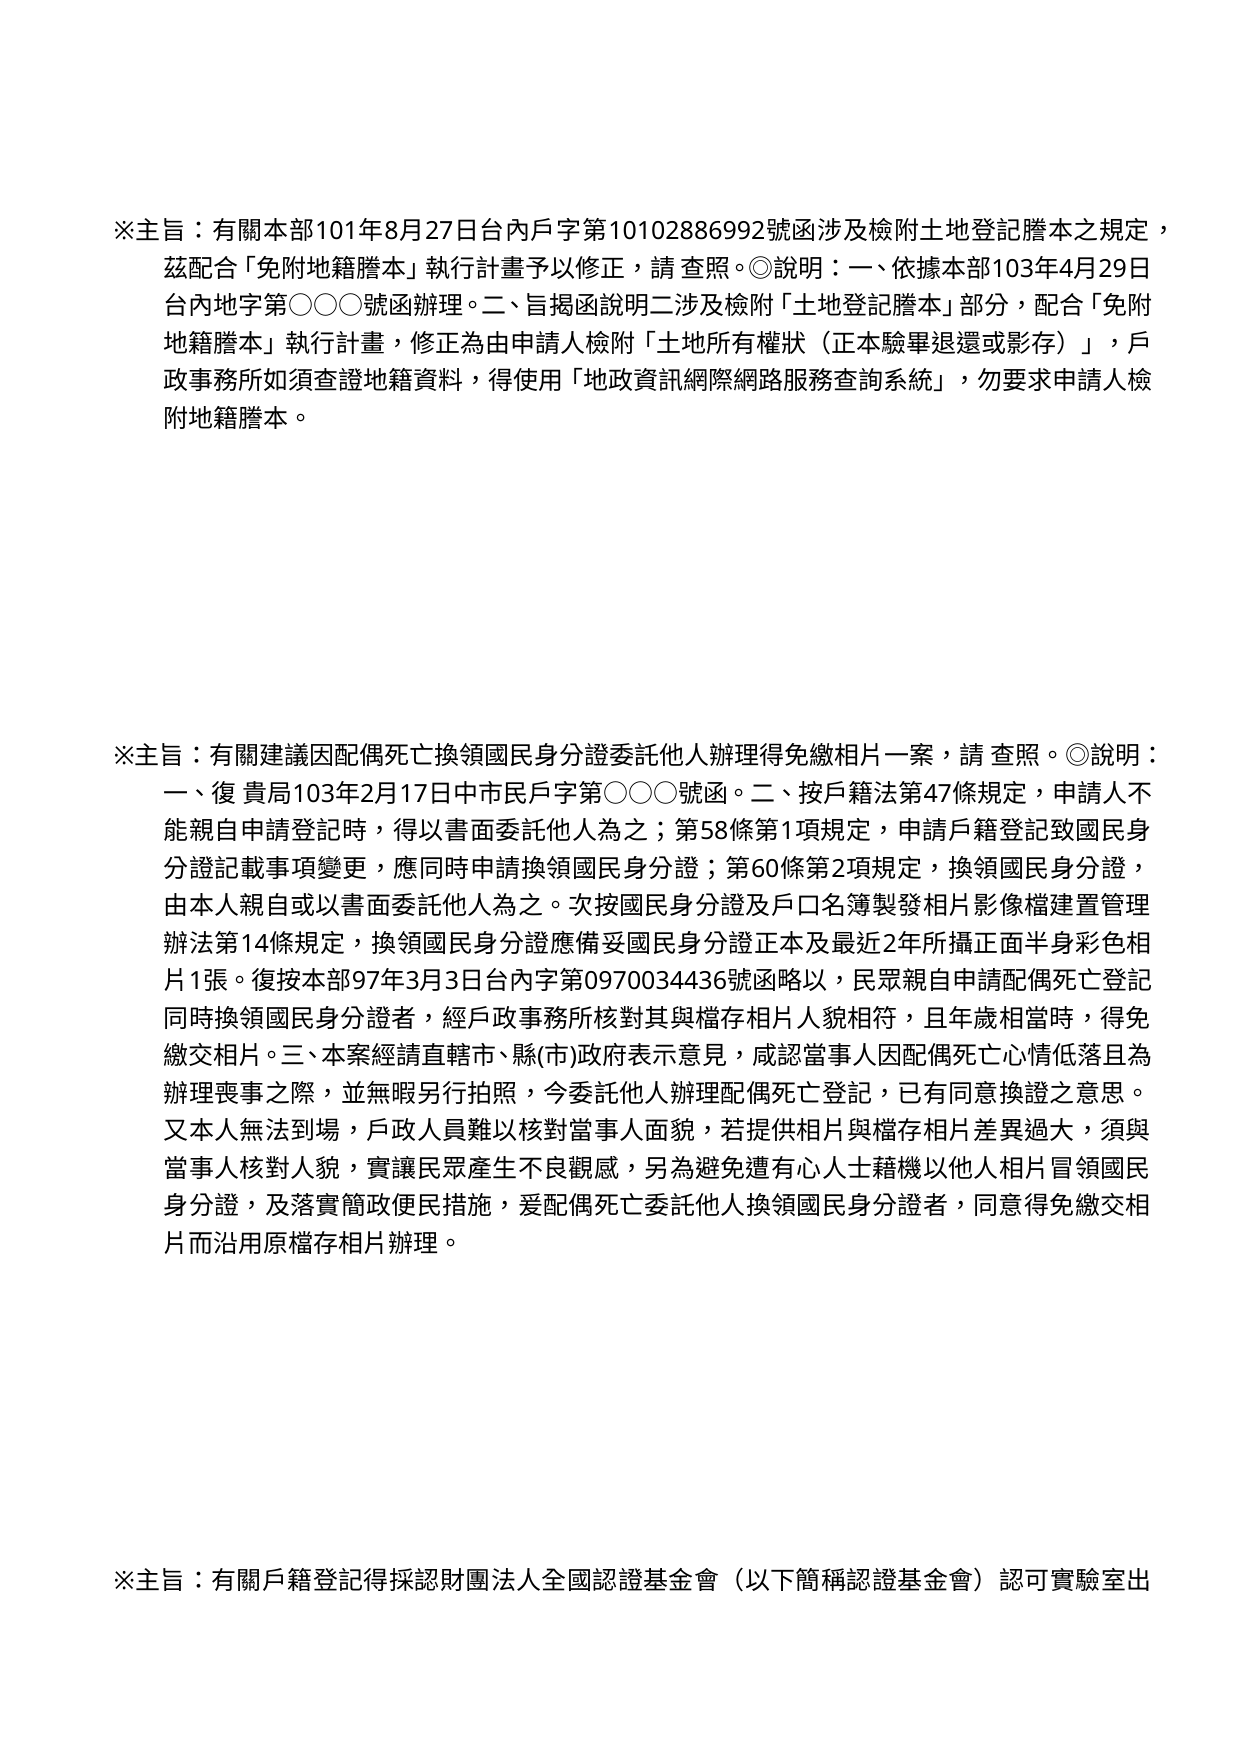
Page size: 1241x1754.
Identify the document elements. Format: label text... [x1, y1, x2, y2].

text ※主旨：有關本部101年8月27日台內戶字第10102886992號函涉及檢附土地登記謄本之規定，茲配合「免附地籍謄本」執行計畫予以修正，請 查照。◎說明：一、依據本部103年4月29日台內地字第○○○號函辦理。二、旨揭函說明二涉及檢附「土地登記謄本」部分，配合「免附地籍謄本」執行計畫，修正為由申請人檢附「土地所有權狀（正本驗畢退還或影存）」，戶政事務所如須查證地籍資料，得使用「地政資訊網際網路服務查詢系統」，勿要求申請人檢附地籍謄本。 [114, 210, 1152, 435]
text 一、復 貴局103年2月17日中市民戶字第○○○號函。二、按戶籍法第47條規定，申請人不能親自申請登記時，得以書面委託他人為之；第58條第1項規定，申請戶籍登記致國民身分證記載事項變更，應同時申請換領國民身分證；第60條第2項規定，換領國民身分證，由本人親自或以書面委託他人為之。次按國民身分證及戶口名簿製發相片影像檔建置管理辦法第14條規定，換領國民身分證應備妥國民身分證正本及最近2年所攝正面半身彩色相片1張。復按本部97年3月3日台內字第0970034436號函略以，民眾親自申請配偶死亡登記同時換領國民身分證者，經戶政事務所核對其與檔存相片人貌相符，且年歲相當時，得免繳交相片。三、本案經請直轄市、縣(市)政府表示意見，咸認當事人因配偶死亡心情低落且為辦理喪事之際，並無暇另行拍照，今委託他人辦理配偶死亡登記，已有同意換證之意思。又本人無法到場，戶政人員難以核對當事人面貌，若提供相片與檔存相片差異過大，須與當事人核對人貌，實讓民眾產生不良觀感，另為避免遭有心人士藉機以他人相片冒領國民身分證，及落實簡政便民措施，爰配偶死亡委託他人換領國民身分證者，同意得免繳交相片而沿用原檔存相片辦理。 [164, 772, 1152, 1260]
text ※主旨：有關建議因配偶死亡換領國民身分證委託他人辦理得免繳相片一案，請 查照。◎說明： [89, 735, 1152, 772]
text ※主旨：有關戶籍登記得採認財團法人全國認證基金會（以下簡稱認證基金會）認可實驗室出 [114, 1560, 1152, 1597]
